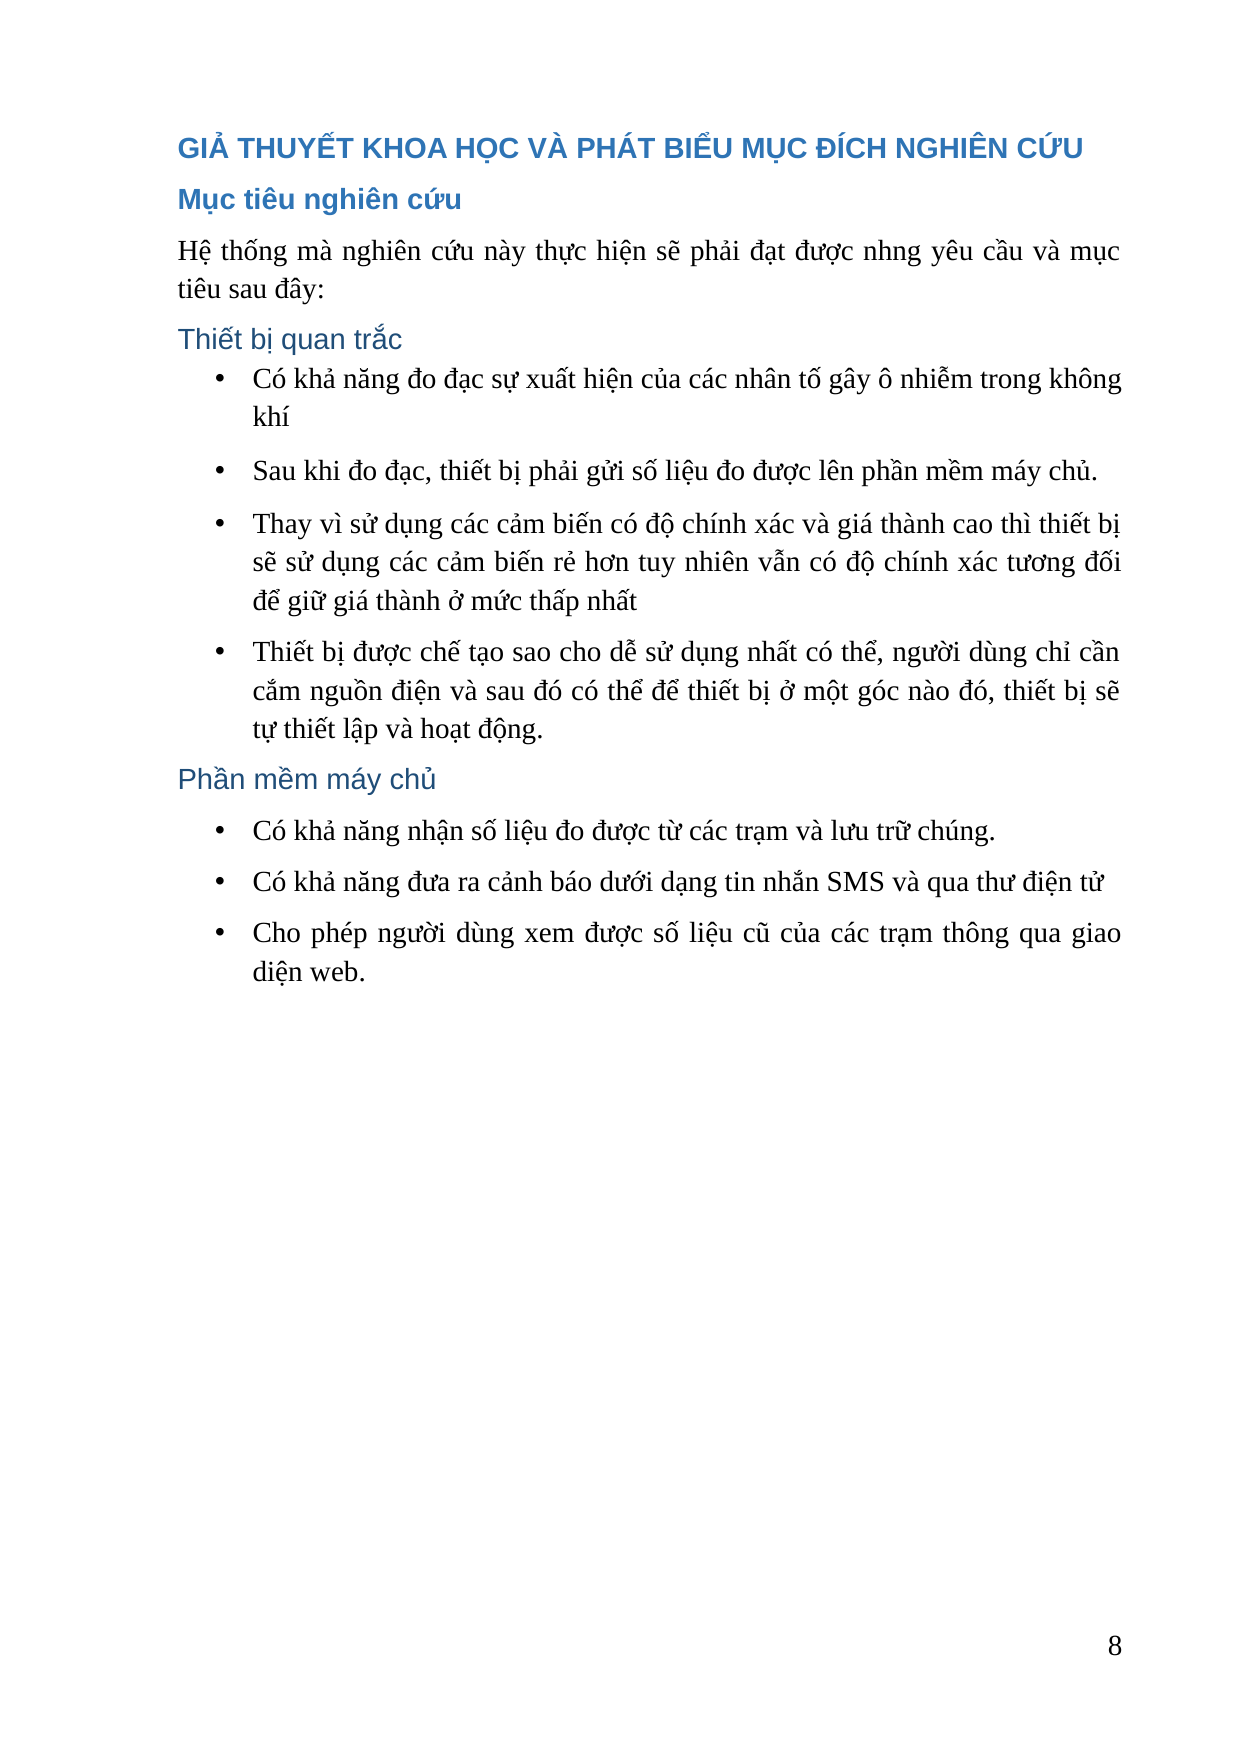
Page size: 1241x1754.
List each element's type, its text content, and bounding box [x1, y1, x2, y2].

list Cho phép người dùng xem được số liệu cũ của các trạm thông qua giao diện web. [215, 916, 1122, 988]
subtitle GIẢ THUYẾT KHOA HỌC VÀ PHÁT BIỂU MỤC ĐÍCH NGHIÊN CỨU [177, 131, 1122, 164]
list Có khả năng nhận số liệu đo được từ các trạm và lưu trữ chúng. [215, 813, 1122, 847]
list Có khả năng đo đạc sự xuất hiện của các nhân tố gây ô nhiễm trong không khí [215, 361, 1122, 433]
subtitle Mục tiêu nghiên cứu [177, 182, 1122, 215]
list Thiết bị được chế tạo sao cho dễ sử dụng nhất có thể, người dùng chỉ cần cắm nguồn điện và sau đó có thể để thiết bị ở một góc nào đó, thiết bị sẽ tự thiết lập và hoạt động. [215, 634, 1122, 745]
list Có khả năng đưa ra cảnh báo dưới dạng tin nhắn SMS và qua thư điện tử [215, 864, 1122, 898]
list Sau khi đo đạc, thiết bị phải gửi số liệu đo được lên phần mềm máy chủ. [215, 453, 1122, 486]
subtitle Phần mềm máy chủ [177, 762, 1122, 796]
text Hệ thống mà nghiên cứu này thực hiện sẽ phải đạt được nhng yêu cầu và mục tiêu sau đây: [177, 233, 1122, 305]
subtitle Thiết bị quan trắc [177, 322, 1122, 356]
list Thay vì sử dụng các cảm biến có độ chính xác và giá thành cao thì thiết bị sẽ sử dụng các cảm biến rẻ hơn tuy nhiên vẫn có độ chính xác tương đối để giữ giá thành ở mức thấp nhất [215, 506, 1122, 617]
